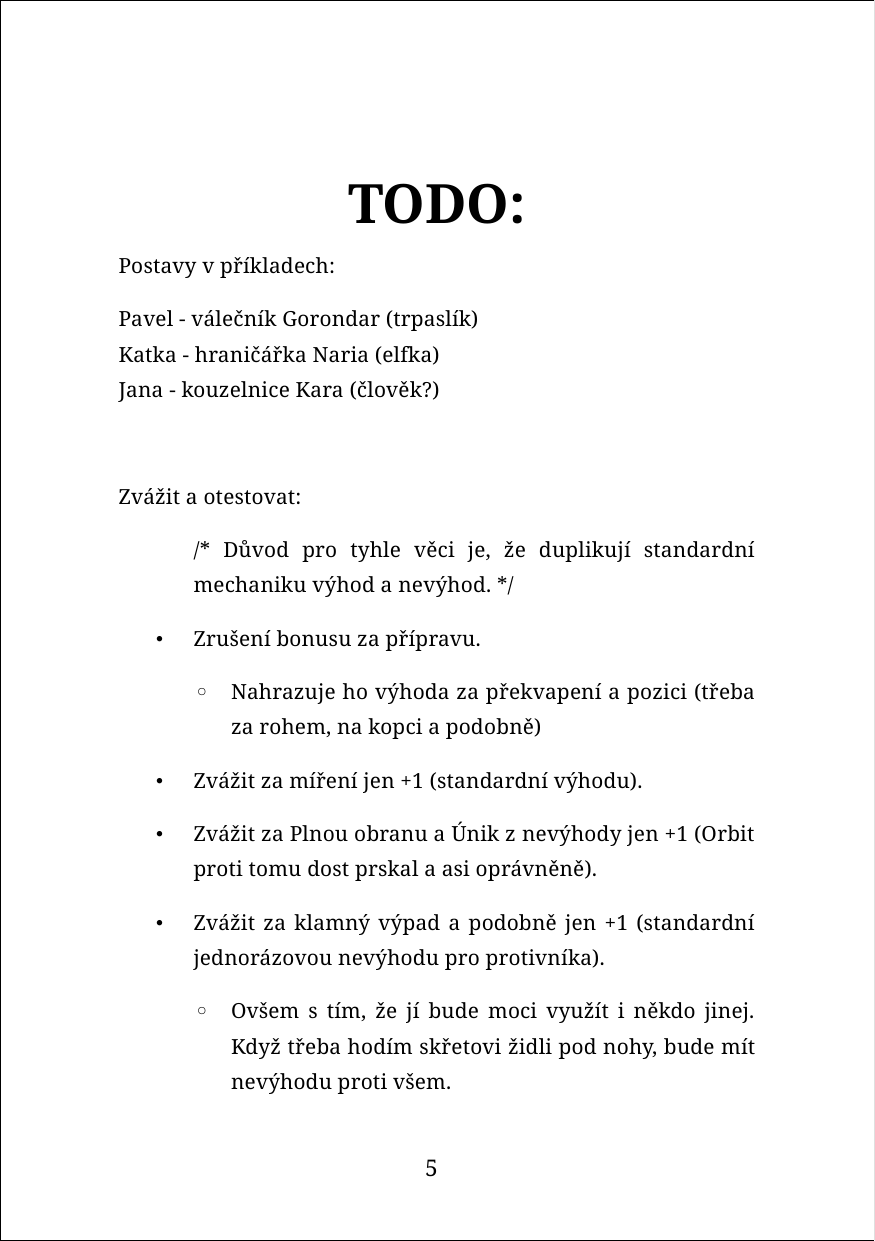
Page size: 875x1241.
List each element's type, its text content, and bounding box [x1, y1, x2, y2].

subtitle TODO: [118, 166, 756, 239]
text Postavy v příkladech: [118, 251, 756, 279]
list Zvážit za klamný výpad a podobně jen +1 (standardní jednorázovou nevýhodu pro protivníka). [156, 908, 756, 972]
text Zvážit a otestovat: [118, 482, 756, 510]
list Zvážit za Plnou obranu a Únik z nevýhody jen +1 (Orbit proti tomu dost prskal a asi oprávněně). [156, 819, 756, 883]
list Ovšem s tím, že jí bude moci využít i někdo jinej. Když třeba hodím skřetovi židli pod nohy, bude mít nevýhodu proti všem. [193, 996, 756, 1096]
list Nahrazuje ho výhoda za překvapení a pozici (třeba za rohem, na kopci a podobně) [193, 677, 756, 741]
list /* Důvod pro tyhle věci je, že duplikují standardní mechaniku výhod a nevýhod. */ [156, 535, 756, 599]
list Zrušení bonusu za přípravu. [156, 624, 756, 652]
text Pavel - válečník Gorondar (trpaslík) Katka - hraničářka Naria (elfka) Jana - kouzelnice Kara (člověk?) [118, 304, 756, 404]
list Zvážit za míření jen +1 (standardní výhodu). [156, 766, 756, 794]
